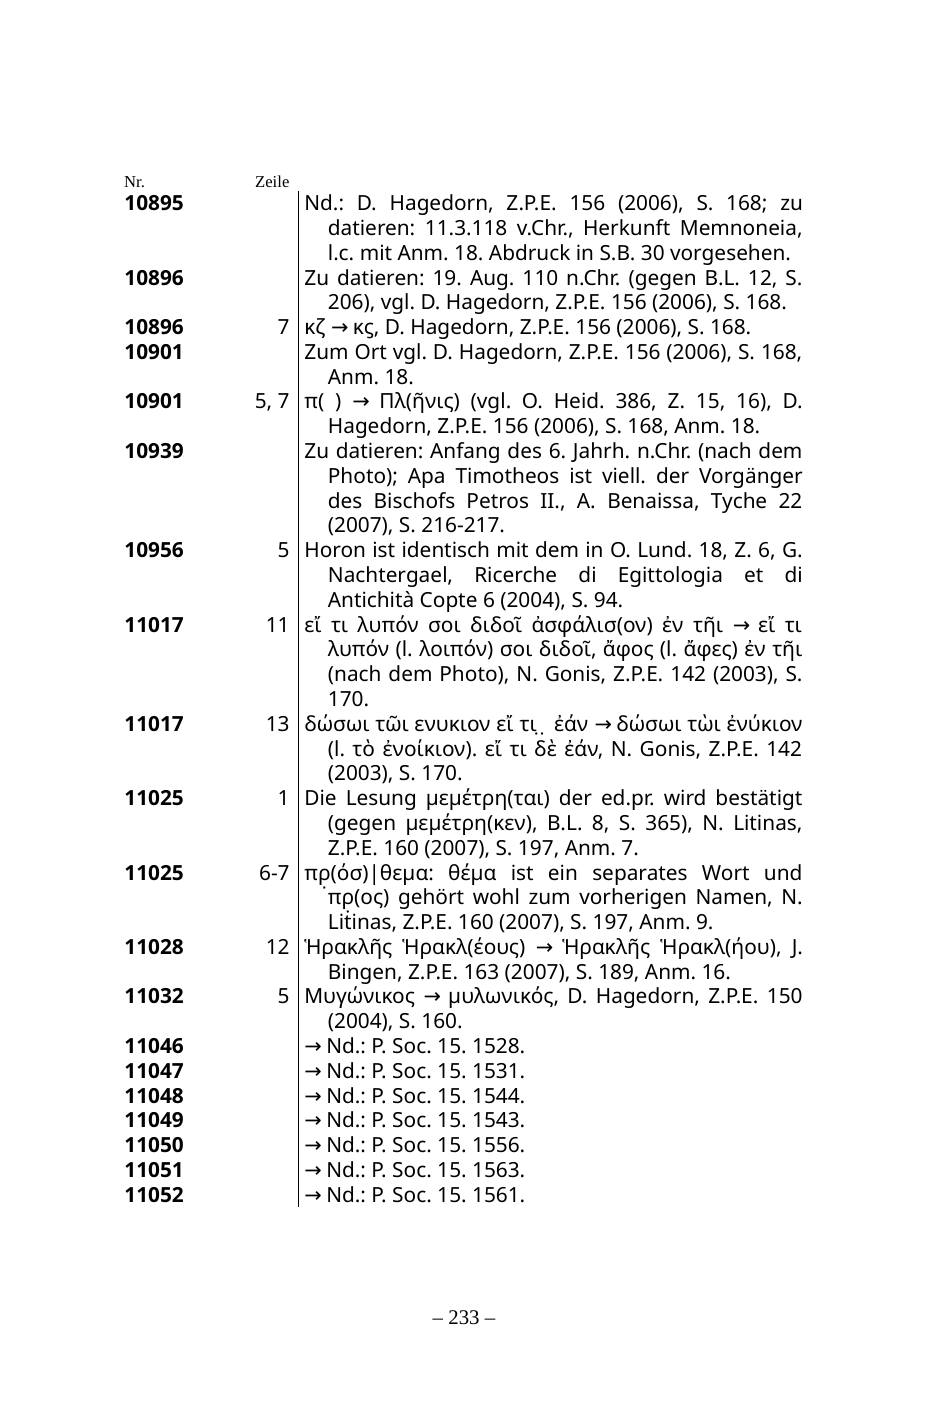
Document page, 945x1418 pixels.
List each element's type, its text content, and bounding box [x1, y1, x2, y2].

table_cell → Nd.: P. Soc. 15. 1544. [299, 1083, 809, 1108]
table_cell Μυγώνικος → μυλωνικός, D. Hagedorn, Z.P.E. 150 (2004), S. 160. [299, 984, 809, 1034]
table_cell 10939 [118, 439, 207, 538]
table_cell 11025 [118, 786, 207, 860]
table_cell 11 [207, 612, 298, 711]
table_cell [207, 1108, 298, 1133]
table_cell [207, 340, 298, 389]
table_cell 7 [207, 315, 298, 339]
table_cell 5 [207, 538, 298, 612]
table_cell 10901 [118, 340, 207, 389]
table_cell 6-7 [207, 860, 298, 934]
table_cell → Nd.: P. Soc. 15. 1563. [299, 1158, 809, 1182]
table_cell → Nd.: P. Soc. 15. 1543. [299, 1108, 809, 1133]
table_cell [207, 191, 298, 265]
table_cell [207, 439, 298, 538]
table_cell εἴ τι λυπόν σοι διδοῖ ἀσφάλισ(ον) ἐν τῆι → εἴ τι λυπόν (l. λοιπόν) σοι διδοῖ, ἄφος (l. ἄφες) ἐν τῆι (nach dem Photo), N. Gonis, Z.P.E. 142 (2003), S. 170. [299, 612, 809, 711]
table_cell [207, 1158, 298, 1182]
table_cell π( ) → Πλ(ῆνις) (vgl. O. Heid. 386, Z. 15, 16), D. Hagedorn, Z.P.E. 156 (2006), S. 168, Anm. 18. [299, 389, 809, 439]
table_cell Horon ist identisch mit dem in O. Lund. 18, Z. 6, G. Nachtergael, Ricerche di Egittologia et di Antichità Copte 6 (2004), S. 94. [299, 538, 809, 612]
table_cell → Nd.: P. Soc. 15. 1528. [299, 1034, 809, 1058]
table_cell → Nd.: P. Soc. 15. 1531. [299, 1059, 809, 1083]
table_cell Die Lesung μεμέτρη(ται) der ed.pr. wird bestätigt (gegen μεμέτρη(κεν), B.L. 8, S. 365), N. Litinas, Z.P.E. 160 (2007), S. 197, Anm. 7. [299, 786, 809, 860]
table_cell 11048 [118, 1083, 207, 1108]
table_cell 11017 [118, 711, 207, 786]
table_cell Zu datieren: 19. Aug. 110 n.Chr. (gegen B.L. 12, S. 206), vgl. D. Hagedorn, Z.P.E. 156 (2006), S. 168. [299, 265, 809, 315]
table_cell [207, 265, 298, 315]
table_cell 11046 [118, 1034, 207, 1058]
table_cell [207, 1034, 298, 1058]
table_cell Zu datieren: Anfang des 6. Jahrh. n.Chr. (nach dem Photo); Apa Timotheos ist viell. der Vorgänger des Bischofs Petros II., A. Benaissa, Tyche 22 (2007), S. 216-217. [299, 439, 809, 538]
table_cell 5, 7 [207, 389, 298, 439]
table_cell 1 [207, 786, 298, 860]
table_cell 11047 [118, 1059, 207, 1083]
table_cell 11050 [118, 1133, 207, 1158]
table_cell 5 [207, 984, 298, 1034]
table_cell 11025 [118, 860, 207, 934]
table_cell → Nd.: P. Soc. 15. 1561. [299, 1183, 809, 1207]
table_cell [207, 1183, 298, 1207]
table_cell 10896 [118, 265, 207, 315]
table_cell [207, 1133, 298, 1158]
table_cell Ἡρακλῆς Ἡρακλ(έους) → Ἡρακλῆς Ἡρακλ(ήου), J. Bingen, Z.P.E. 163 (2007), S. 189, Anm. 16. [299, 935, 809, 984]
table_cell 11017 [118, 612, 207, 711]
table_cell 11052 [118, 1183, 207, 1207]
table_cell [207, 1083, 298, 1108]
table_cell 10956 [118, 538, 207, 612]
table_cell 11051 [118, 1158, 207, 1182]
table_cell κζ → κϛ, D. Hagedorn, Z.P.E. 156 (2006), S. 168. [299, 315, 809, 339]
table_cell 12 [207, 935, 298, 984]
table_cell πρ̣(όσ)|θεμα: θέμα ist ein separates Wort und πρ̣(ος) gehört wohl zum vorherigen Namen, N. Litinas, Z.P.E. 160 (2007), S. 197, Anm. 9. [299, 860, 809, 934]
table_cell Nd.: D. Hagedorn, Z.P.E. 156 (2006), S. 168; zu datieren: 11.3.118 v.Chr., Herkunft Memnoneia, l.c. mit Anm. 18. Abdruck in S.B. 30 vorgesehen. [299, 191, 809, 265]
table_cell 10896 [118, 315, 207, 339]
table_cell → Nd.: P. Soc. 15. 1556. [299, 1133, 809, 1158]
table_cell [207, 1059, 298, 1083]
table_cell 13 [207, 711, 298, 786]
table_cell 11028 [118, 935, 207, 984]
table_cell Zum Ort vgl. D. Hagedorn, Z.P.E. 156 (2006), S. 168, Anm. 18. [299, 340, 809, 389]
table_cell 11032 [118, 984, 207, 1034]
table_cell 11049 [118, 1108, 207, 1133]
table_cell δώσωι τῶι ενυκιον εἴ τι ̣ ̣ ἐάν → δώσωι τὼι ἐνύκιον (l. τὸ ἐνοίκιον). εἴ τι δὲ ἐάν, N. Gonis, Z.P.E. 142 (2003), S. 170. [299, 711, 809, 786]
table_cell 10895 [118, 191, 207, 265]
table_cell 10901 [118, 389, 207, 439]
